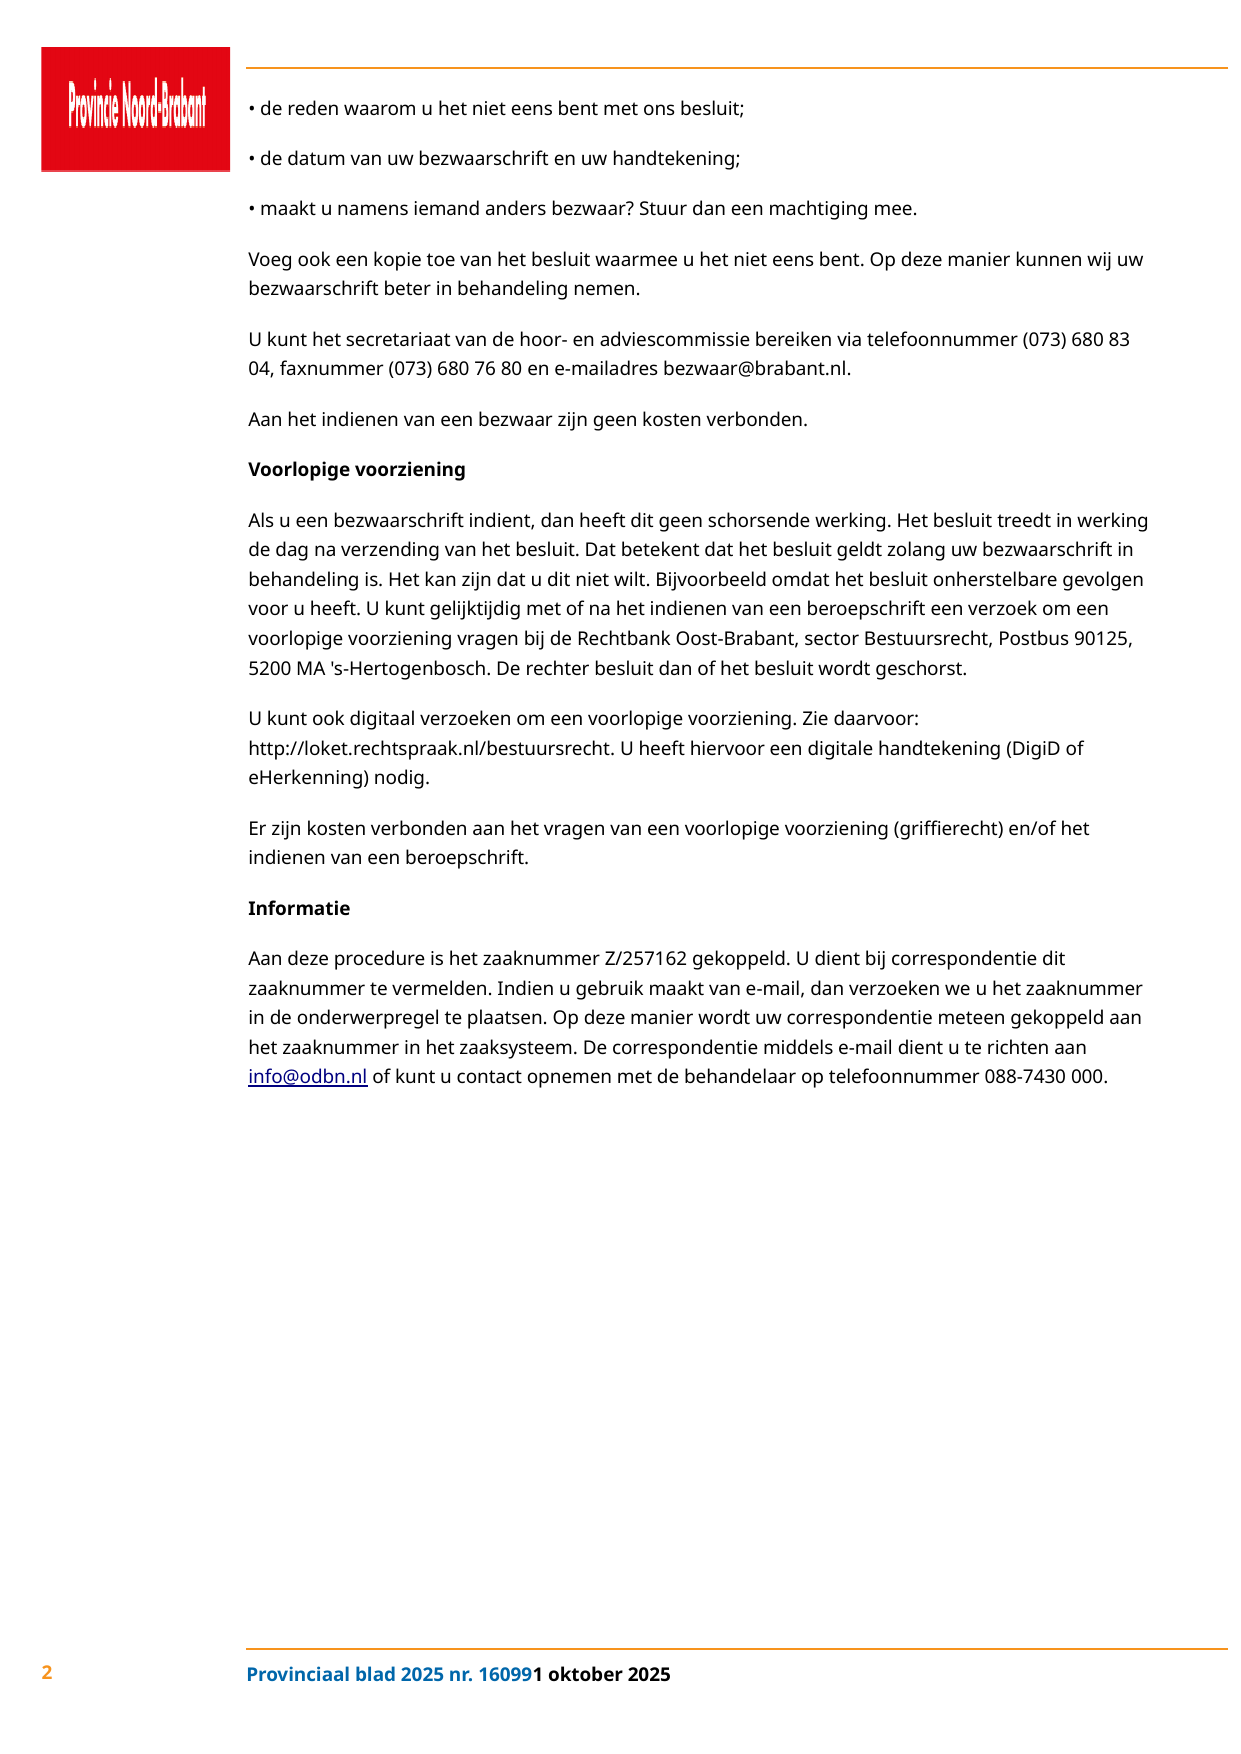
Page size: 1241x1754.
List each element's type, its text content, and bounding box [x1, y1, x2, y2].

picture [41, 47, 231, 172]
text • de reden waarom u het niet eens bent met ons besluit; [248, 95, 1152, 121]
text • maakt u namens iemand anders bezwaar? Stuur dan een machtiging mee. [248, 196, 1152, 221]
text Er zijn kosten verbonden aan het vragen van een voorlopige voorziening (griffierecht) en/of het indienen van een beroepschrift. [248, 815, 1152, 870]
text Voeg ook een kopie toe van het besluit waarmee u het niet eens bent. Op deze manier kunnen wij uw bezwaarschrift beter in behandeling nemen. [248, 246, 1152, 301]
text Informatie [248, 895, 1152, 921]
text • de datum van uw bezwaarschrift en uw handtekening; [248, 145, 1152, 171]
text U kunt het secretariaat van de hoor- en adviescommissie bereiken via telefoonnummer (073) 680 83 04, faxnummer (073) 680 76 80 en e-mailadres bezwaar@brabant.nl. [248, 326, 1152, 381]
text Aan deze procedure is het zaaknummer Z/257162 gekoppeld. U dient bij correspondentie dit zaaknummer te vermelden. Indien u gebruik maakt van e-mail, dan verzoeken we u het zaaknummer in de onderwerpregel te plaatsen. Op deze manier wordt uw correspondentie meteen gekoppeld aan het zaaknummer in het zaaksysteem. De correspondentie middels e-mail dient u te richten aan info@odbn.nl of kunt u contact opnemen met de behandelaar op telefoonnummer 088-7430 000. [248, 945, 1152, 1089]
text Als u een bezwaarschrift indient, dan heeft dit geen schorsende werking. Het besluit treedt in werking de dag na verzending van het besluit. Dat betekent dat het besluit geldt zolang uw bezwaarschrift in behandeling is. Het kan zijn dat u dit niet wilt. Bijvoorbeeld omdat het besluit onherstelbare gevolgen voor u heeft. U kunt gelijktijdig met of na het indienen van een beroepschrift een verzoek om een voorlopige voorziening vragen bij de Rechtbank Oost-Brabant, sector Bestuursrecht, Postbus 90125, 5200 MA 's‑Hertogenbosch. De rechter besluit dan of het besluit wordt geschorst. [248, 507, 1152, 681]
text U kunt ook digitaal verzoeken om een voorlopige voorziening. Zie daarvoor: http://loket.rechtspraak.nl/bestuursrecht. U heeft hiervoor een digitale handtekening (DigiD of eHerkenning) nodig. [248, 705, 1152, 790]
text Aan het indienen van een bezwaar zijn geen kosten verbonden. [248, 406, 1152, 432]
text Voorlopige voorziening [248, 456, 1152, 482]
